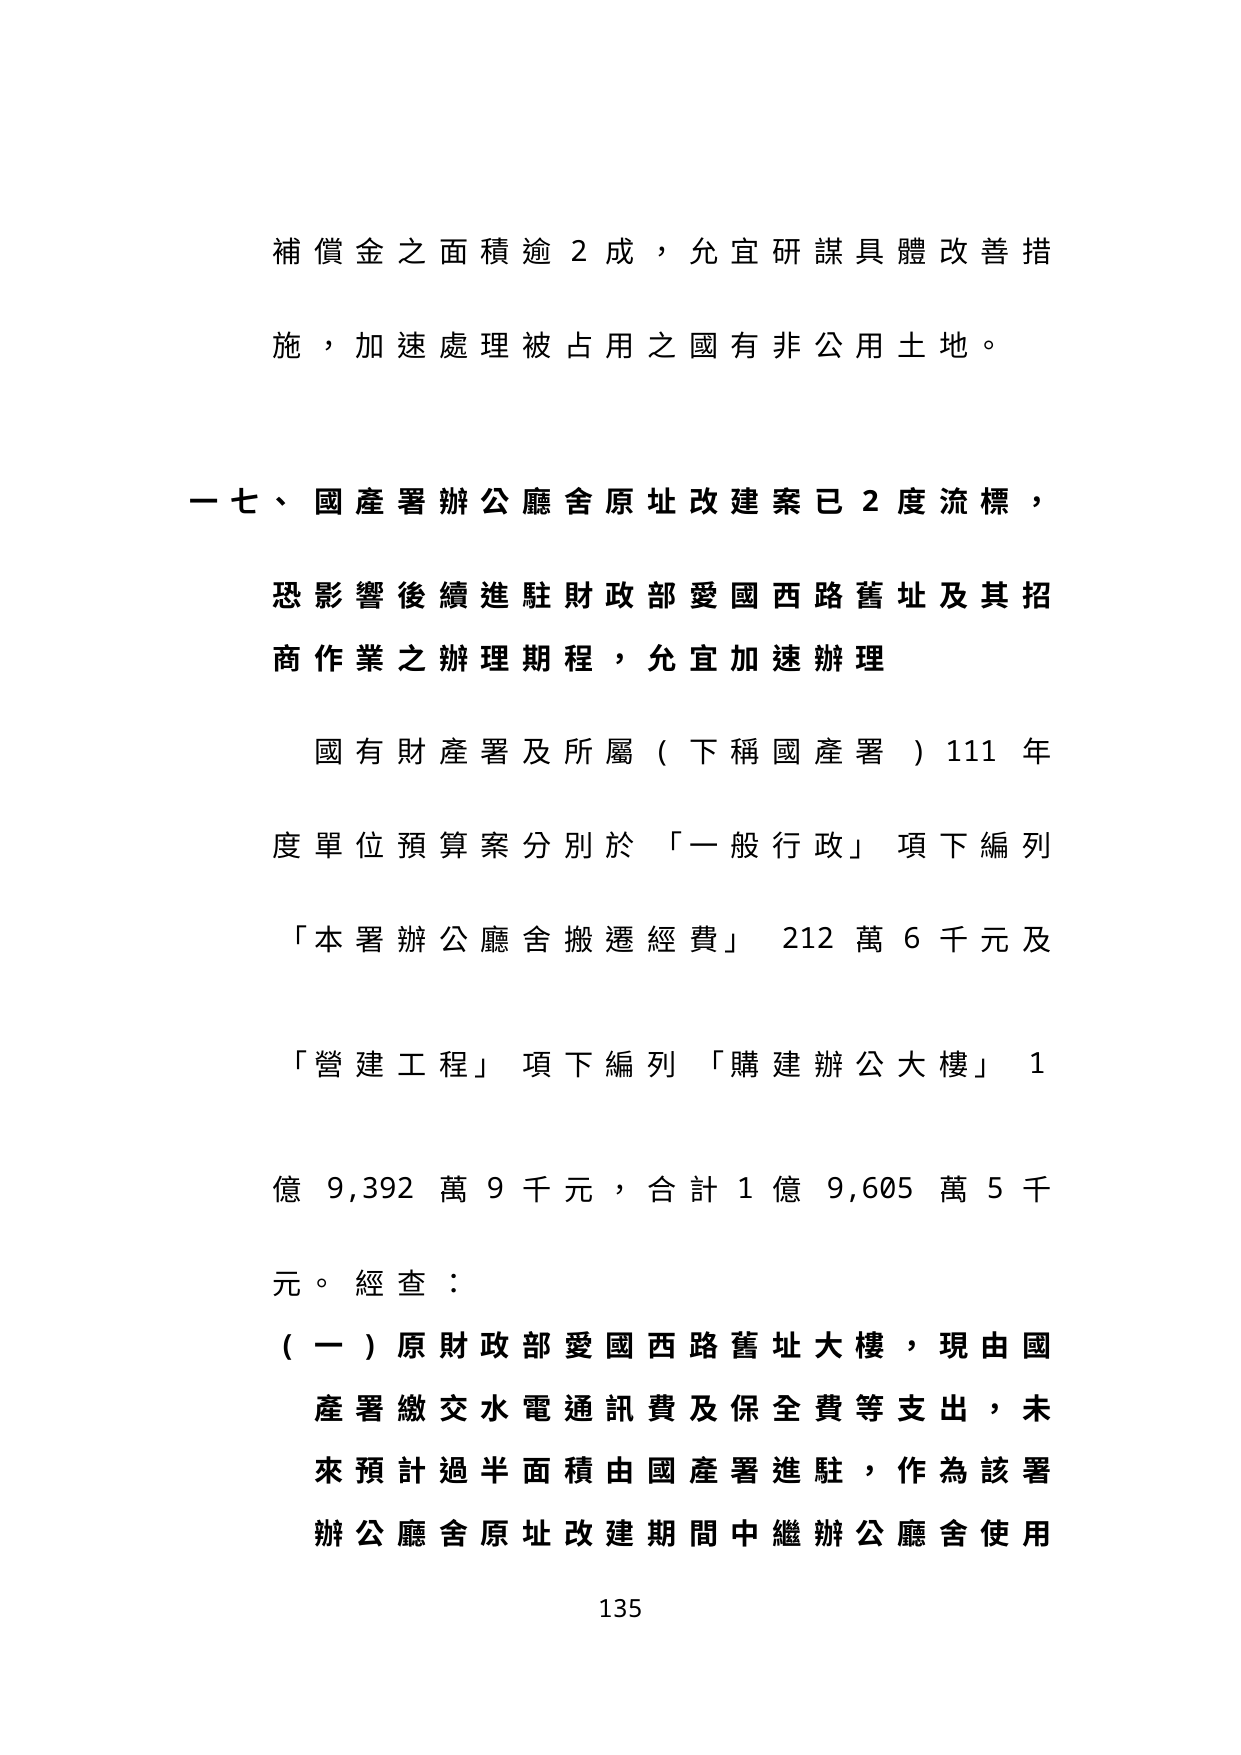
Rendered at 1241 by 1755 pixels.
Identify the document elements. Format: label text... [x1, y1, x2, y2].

text 國有財產署及所屬(下稱國產署) 111年度單位預算案分別於「一般行政」項下編列「本署辦公廳舍搬遷經費」212萬6千元及「營建工程」項下編列「購建辦公大樓」1億9,392萬9千元，合計1億9,605萬5千元。經查： [242, 677, 1058, 1302]
text (一)原財政部愛國西路舊址大樓，現由國產署繳交水電通訊費及保全費等支出，未來預計過半面積由國產署進駐，作為該署辦公廳舍原址改建期間中繼辦公廳舍使用 [242, 1302, 1058, 1552]
text 補償金之面積逾2成，允宜研謀具體改善措施，加速處理被占用之國有非公用土地。 [242, 177, 1058, 365]
text 一七、國產署辦公廳舍原址改建案已2度流標，恐影響後續進駐財政部愛國西路舊址及其招商作業之辦理期程，允宜加速辦理 [183, 427, 1058, 677]
